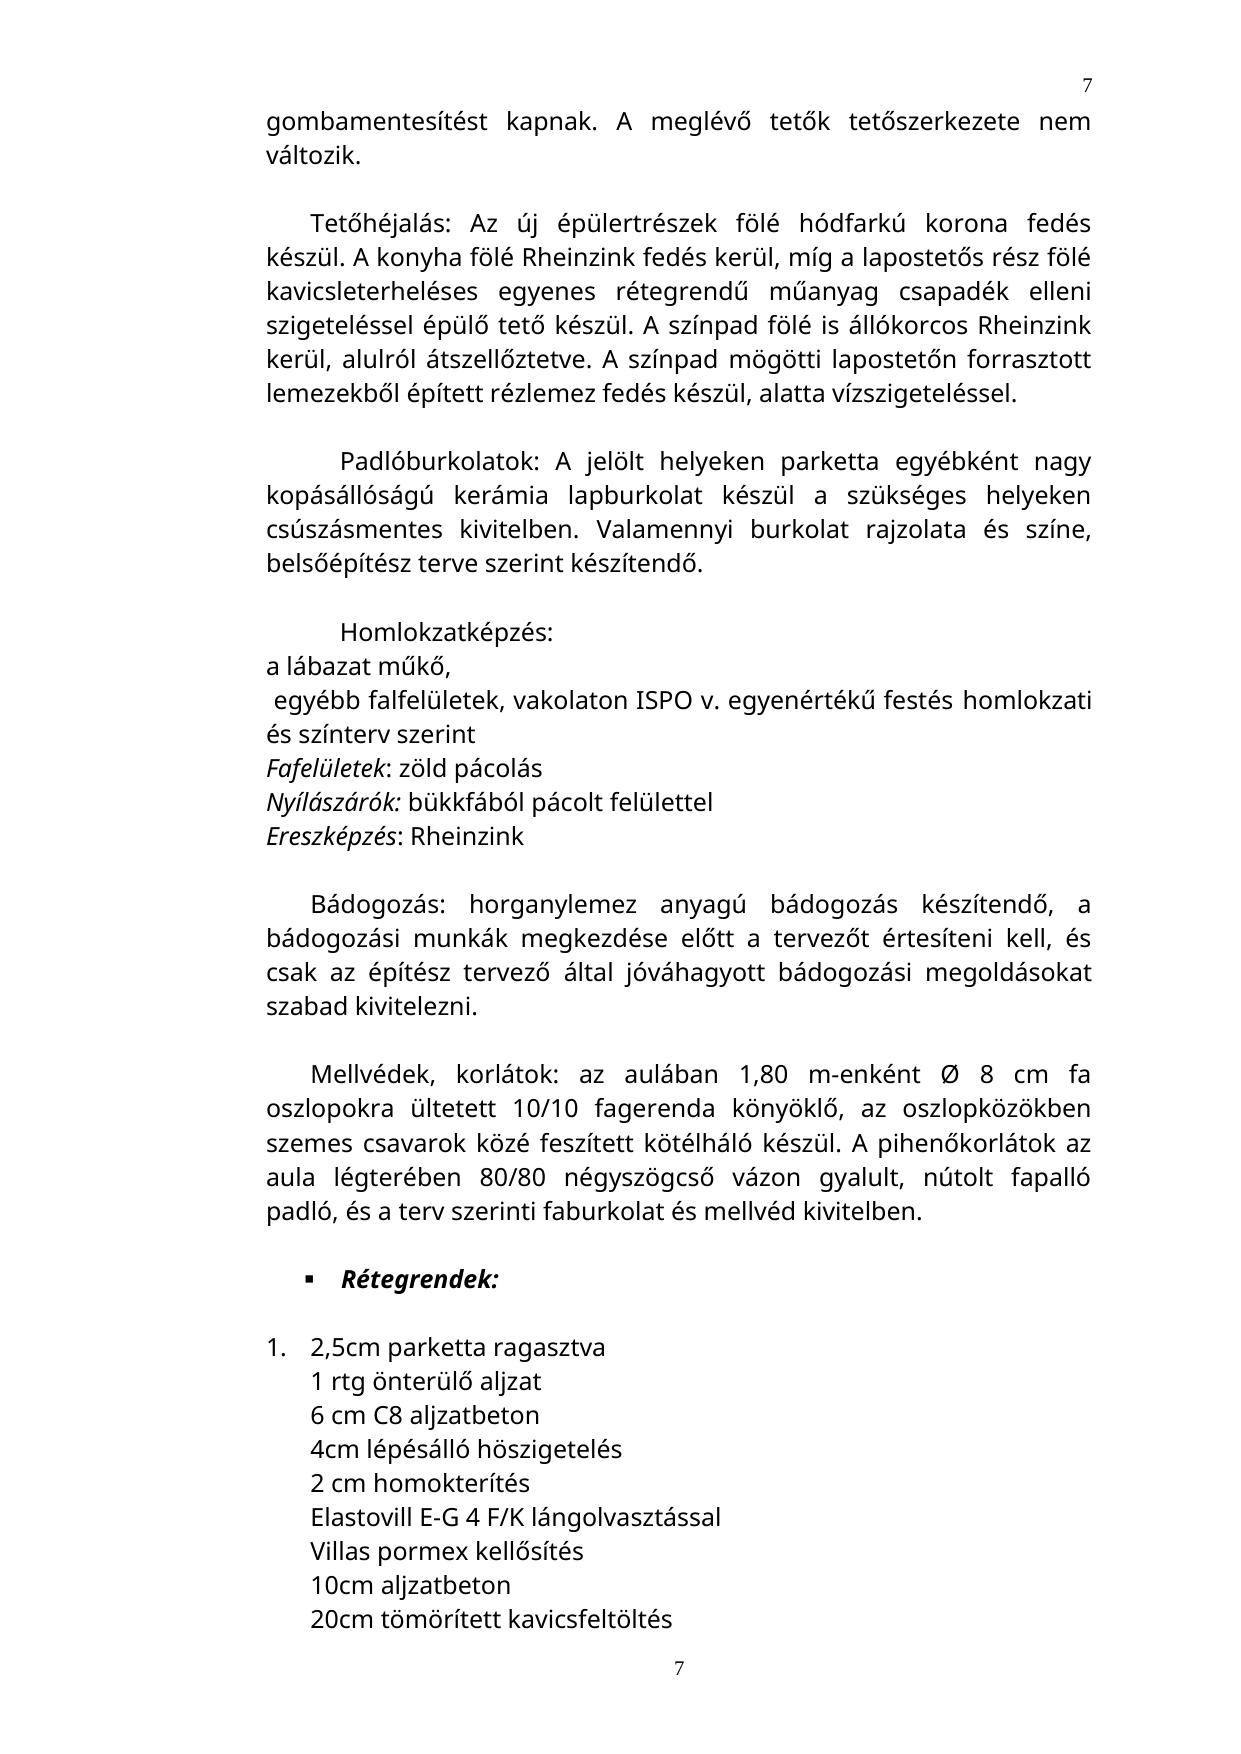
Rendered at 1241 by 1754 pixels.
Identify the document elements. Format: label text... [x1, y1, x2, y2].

text Ereszképzés: Rheinzink [266, 819, 1092, 853]
text 10cm aljzatbeton [266, 1568, 1092, 1602]
text gombamentesítést kapnak. A meglévő tetők tetőszerkezete nem változik. [266, 103, 1092, 171]
text Villas pormex kellősítés [266, 1534, 1092, 1568]
text 2 cm homokterítés [266, 1466, 1092, 1500]
text Tetőhéjalás: Az új épülertrészek fölé hódfarkú korona fedés készül. A konyha fölé Rheinzink fedés kerül, míg a lapostetős rész fölé kavicsleterheléses egyenes rétegrendű műanyag csapadék elleni szigeteléssel épülő tető készül. A színpad fölé is állókorcos Rheinzink kerül, alulról átszellőztetve. A színpad mögötti lapostetőn forrasztott lemezekből épített rézlemez fedés készül, alatta vízszigeteléssel. [266, 206, 1092, 410]
text 1. 2,5cm parketta ragasztva [266, 1329, 1092, 1364]
text 6 cm C8 aljzatbeton [266, 1398, 1092, 1432]
list Rétegrendek: [303, 1261, 1092, 1296]
text egyébb falfelületek, vakolaton ISPO v. egyenértékű festés homlokzati és színterv szerint [266, 682, 1092, 751]
text 1 rtg önterülő aljzat [266, 1364, 1092, 1398]
text Nyílászárók: bükkfából pácolt felülettel [266, 784, 1092, 819]
text Elastovill E-G 4 F/K lángolvasztással [266, 1500, 1092, 1534]
text 4cm lépésálló höszigetelés [266, 1432, 1092, 1466]
text Homlokzatképzés: [266, 614, 1092, 648]
text Bádogozás: horganylemez anyagú bádogozás készítendő, a bádogozási munkák megkezdése előtt a tervezőt értesíteni kell, és csak az építész tervező által jóváhagyott bádogozási megoldásokat szabad kivitelezni. [266, 887, 1092, 1023]
text Padlóburkolatok: A jelölt helyeken parketta egyébként nagy kopásállóságú kerámia lapburkolat készül a szükséges helyeken csúszásmentes kivitelben. Valamennyi burkolat rajzolata és színe, belsőépítész terve szerint készítendő. [266, 444, 1092, 580]
text Fafelületek: zöld pácolás [266, 751, 1092, 784]
text a lábazat műkő, [266, 648, 1092, 682]
text 20cm tömörített kavicsfeltöltés [266, 1602, 1092, 1636]
text Mellvédek, korlátok: az aulában 1,80 m-enként Ø 8 cm fa oszlopokra ültetett 10/10 fagerenda könyöklő, az oszlopközökben szemes csavarok közé feszített kötélháló készül. A pihenőkorlátok az aula légterében 80/80 négyszögcső vázon gyalult, nútolt fapalló padló, és a terv szerinti faburkolat és mellvéd kivitelben. [266, 1057, 1092, 1227]
